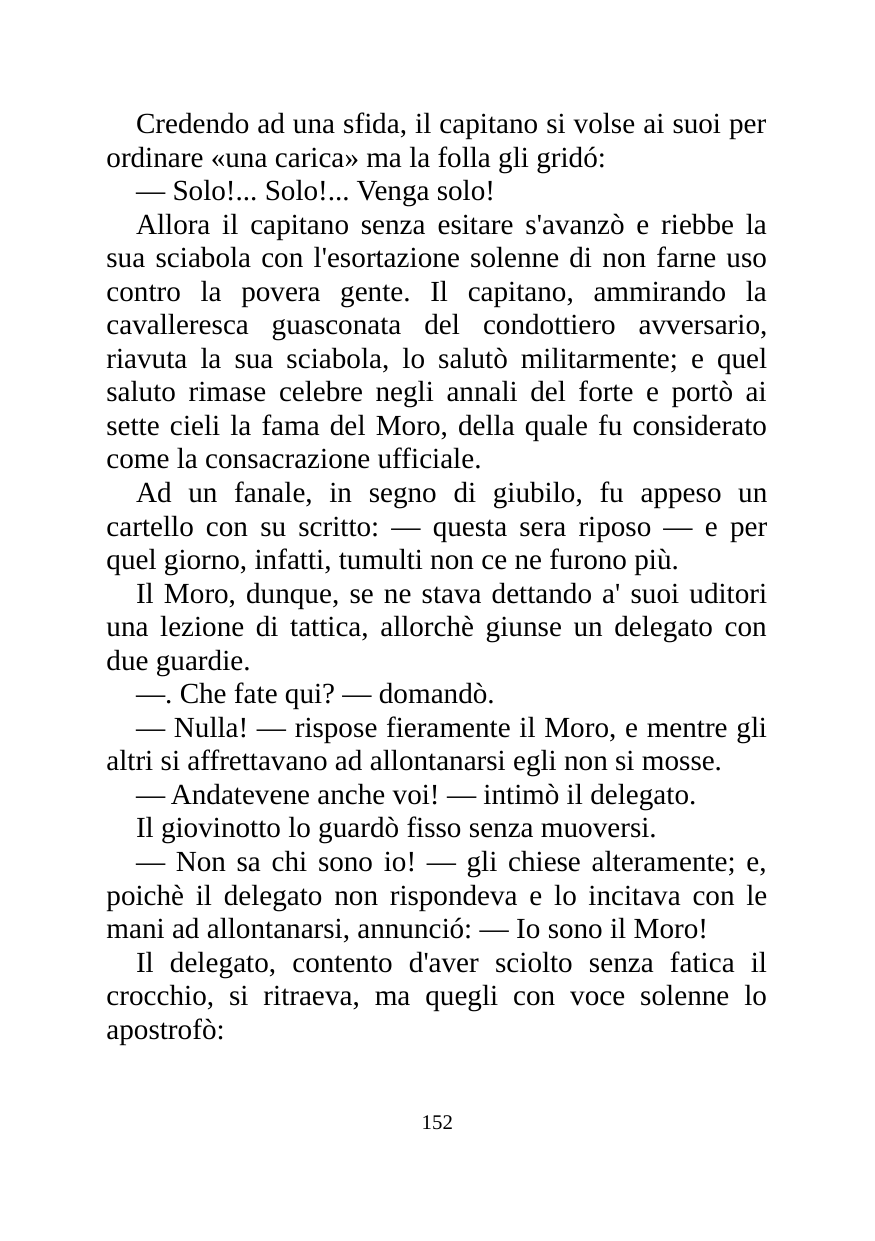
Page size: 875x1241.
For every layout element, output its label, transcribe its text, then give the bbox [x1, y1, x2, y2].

text Il giovinotto lo guardò fisso senza muoversi. [106, 811, 768, 844]
text —. Che fate qui? — domandò. [106, 676, 768, 710]
text — Solo!... Solo!... Venga solo! [106, 173, 768, 207]
text Ad un fanale, in segno di giubilo, fu appeso un cartello con su scritto: — questa sera riposo — e per quel giorno, infatti, tumulti non ce ne furono più. [106, 475, 768, 576]
text — Non sa chi sono io! — gli chiese alteramente; e, poichè il delegato non rispondeva e lo incitava con le mani ad allontanarsi, annunció: — Io sono il Moro! [106, 844, 768, 945]
text — Andatevene anche voi! — intimò il delegato. [106, 777, 768, 811]
text Credendo ad una sfida, il capitano si volse ai suoi per ordinare «una carica» ma la folla gli gridó: [106, 106, 768, 173]
text Il delegato, contento d'aver sciolto senza fatica il crocchio, si ritraeva, ma quegli con voce solenne lo apostrofò: [106, 945, 768, 1045]
text Allora il capitano senza esitare s'avanzò e riebbe la sua sciabola con l'esortazione solenne di non farne uso contro la povera gente. Il capitano, ammirando la cavalleresca guasconata del condottiero avversario, riavuta la sua sciabola, lo salutò militarmente; e quel saluto rimase celebre negli annali del forte e portò ai sette cieli la fama del Moro, della quale fu considerato come la consacrazione ufficiale. [106, 207, 768, 475]
text Il Moro, dunque, se ne stava dettando a' suoi uditori una lezione di tattica, allorchè giunse un delegato con due guardie. [106, 576, 768, 676]
text — Nulla! — rispose fieramente il Moro, e mentre gli altri si affrettavano ad allontanarsi egli non si mosse. [106, 710, 768, 777]
